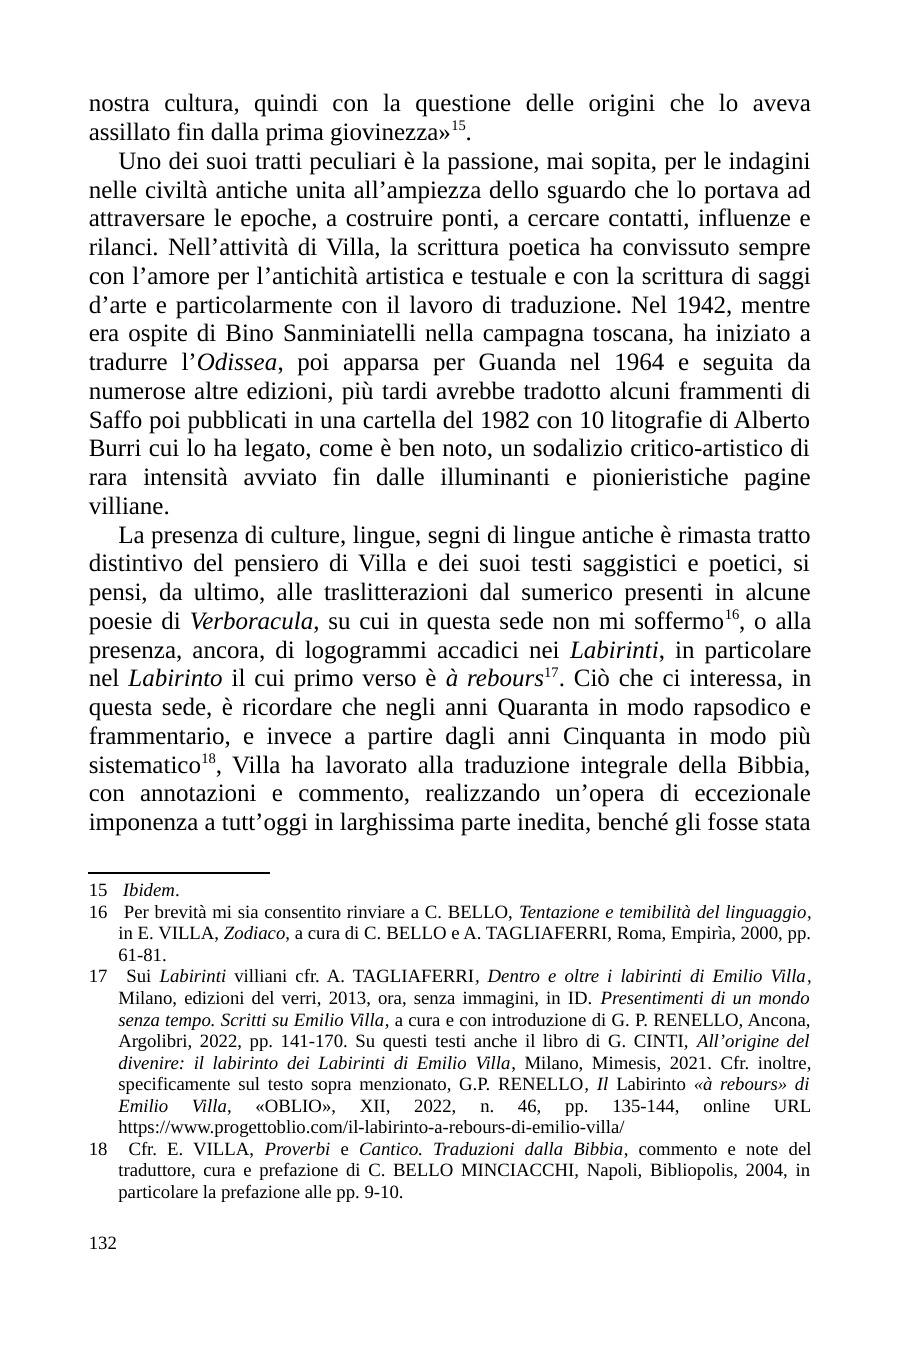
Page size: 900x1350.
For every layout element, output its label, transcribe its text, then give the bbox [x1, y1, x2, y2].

text Per brevità mi sia consentito rinviare a C. BELLO, Tentazione e temibilità del linguaggio, in E. VILLA, Zodiaco, a cura di C. BELLO e A. TAGLIAFERRI, Roma, Empirìa, 2000, pp. 61-81. [88, 901, 811, 965]
text La presenza di culture, lingue, segni di lingue antiche è rimasta tratto distintivo del pensiero di Villa e dei suoi testi saggistici e poetici, si pensi, da ultimo, alle traslitterazioni dal sumerico presenti in alcune poesie di Verboracula, su cui in questa sede non mi soffermo, o alla presenza, ancora, di logogrammi accadici nei Labirinti, in particolare nel Labirinto il cui primo verso è à rebours. Ciò che ci interessa, in questa sede, è ricordare che negli anni Quaranta in modo rapsodico e frammentario, e invece a partire dagli anni Cinquanta in modo più sistematico, Villa ha lavorato alla traduzione integrale della Bibbia, con annotazioni e commento, realizzando un’opera di eccezionale imponenza a tutt’oggi in larghissima parte inedita, benché gli fosse stata [88, 520, 811, 836]
text Cfr. E. VILLA, Proverbi e Cantico. Traduzioni dalla Bibbia, commento e note del traduttore, cura e prefazione di C. BELLO MINCIACCHI, Napoli, Bibliopolis, 2004, in particolare la prefazione alle pp. 9-10. [88, 1138, 811, 1202]
text Ibidem. [88, 879, 811, 901]
text Sui Labirinti villiani cfr. A. TAGLIAFERRI, Dentro e oltre i labirinti di Emilio Villa, Milano, edizioni del verri, 2013, ora, senza immagini, in ID. Presentimenti di un mondo senza tempo. Scritti su Emilio Villa, a cura e con introduzione di G. P. RENELLO, Ancona, Argolibri, 2022, pp. 141-170. Su questi testi anche il libro di G. CINTI, All’origine del divenire: il labirinto dei Labirinti di Emilio Villa, Milano, Mimesis, 2021. Cfr. inoltre, specificamente sul testo sopra menzionato, G.P. RENELLO, Il Labirinto «à rebours» di Emilio Villa, «OBLIO», XII, 2022, n. 46, pp. 135-144, online URL https://www.progettoblio.com/il-labirinto-a-rebours-di-emilio-villa/ [88, 965, 811, 1138]
text Uno dei suoi tratti peculiari è la passione, mai sopita, per le indagini nelle civiltà antiche unita all’ampiezza dello sguardo che lo portava ad attraversare le epoche, a costruire ponti, a cercare contatti, influenze e rilanci. Nell’attività di Villa, la scrittura poetica ha convissuto sempre con l’amore per l’antichità artistica e testuale e con la scrittura di saggi d’arte e particolarmente con il lavoro di traduzione. Nel 1942, mentre era ospite di Bino Sanminiatelli nella campagna toscana, ha iniziato a tradurre l’Odissea, poi apparsa per Guanda nel 1964 e seguita da numerose altre edizioni, più tardi avrebbe tradotto alcuni frammenti di Saffo poi pubblicati in una cartella del 1982 con 10 litografie di Alberto Burri cui lo ha legato, come è ben noto, un sodalizio critico-artistico di rara intensità avviato fin dalle illuminanti e pionieristiche pagine villiane. [88, 146, 811, 520]
text nostra cultura, quindi con la questione delle origini che lo aveva assillato fin dalla prima giovinezza». [88, 88, 811, 146]
